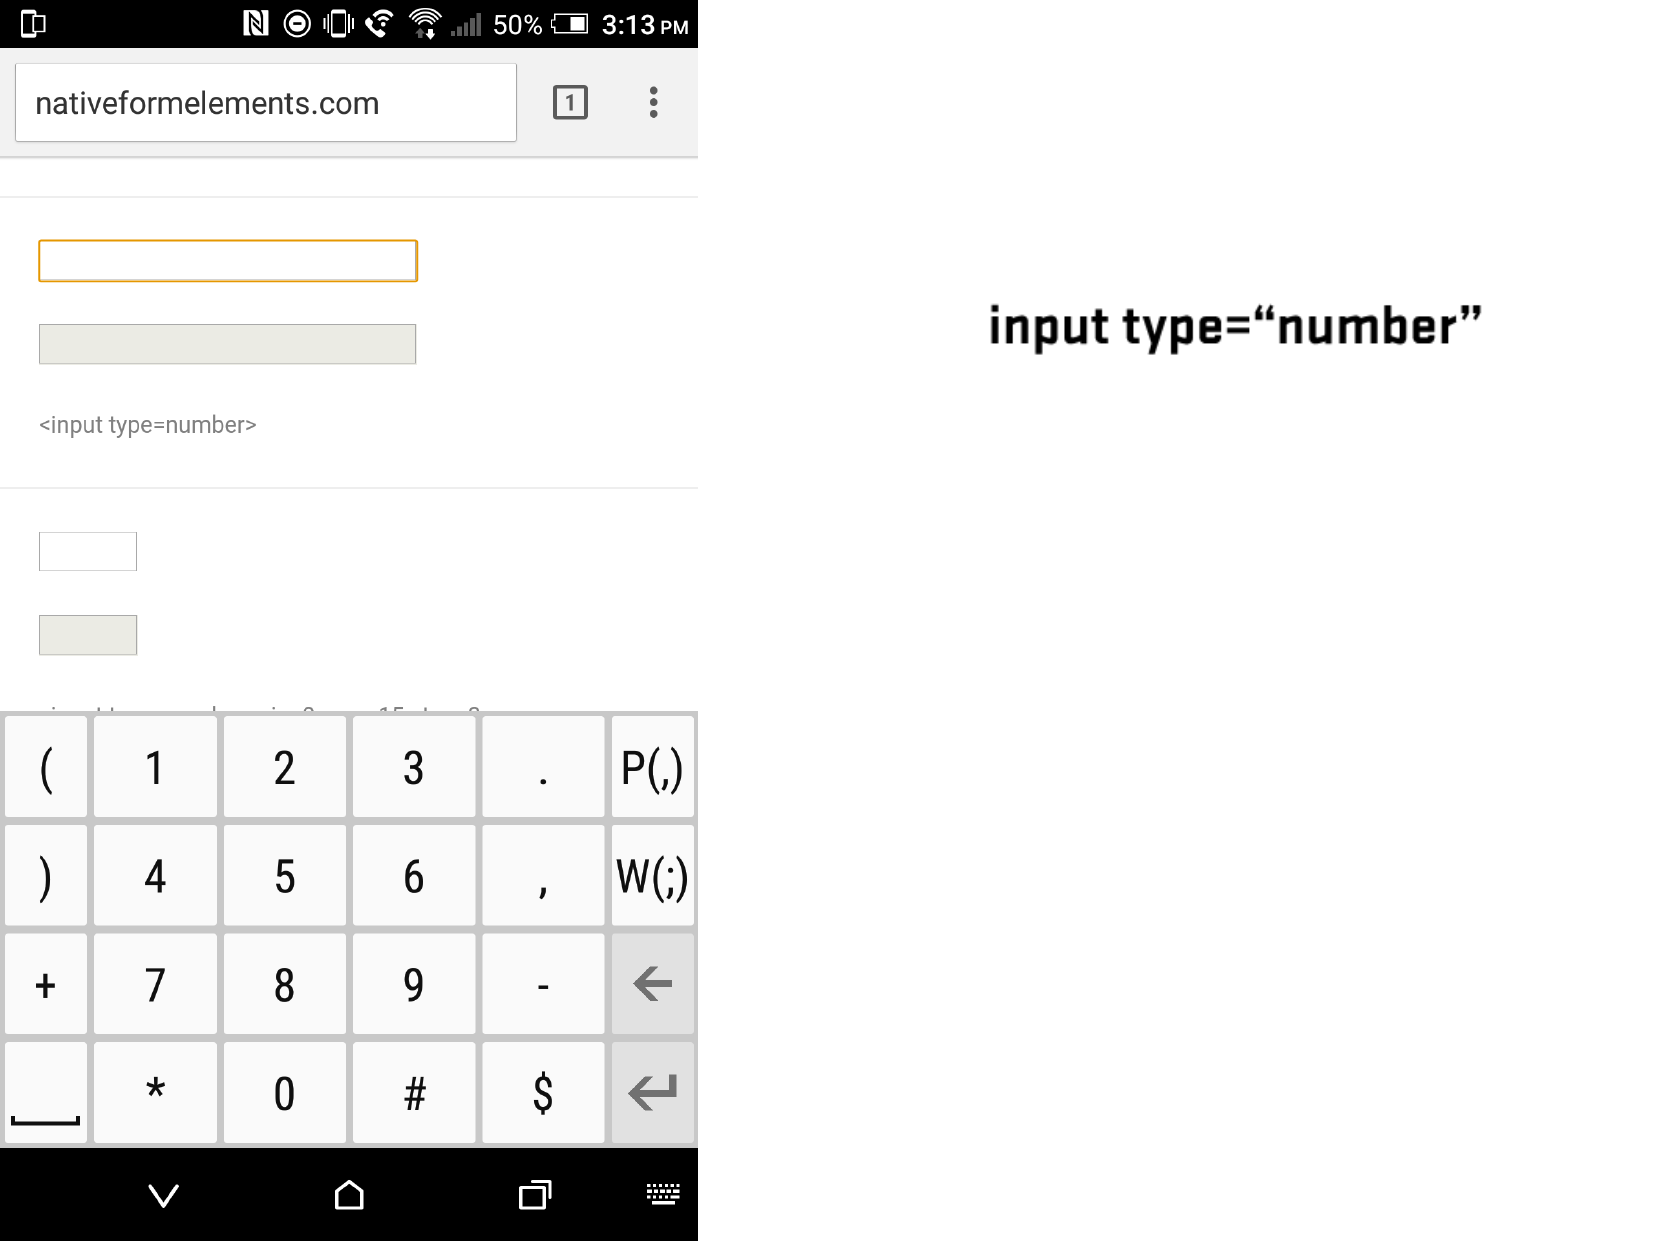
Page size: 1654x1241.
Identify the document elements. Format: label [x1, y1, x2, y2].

picture [988, 296, 1483, 358]
picture [0, 0, 698, 1241]
